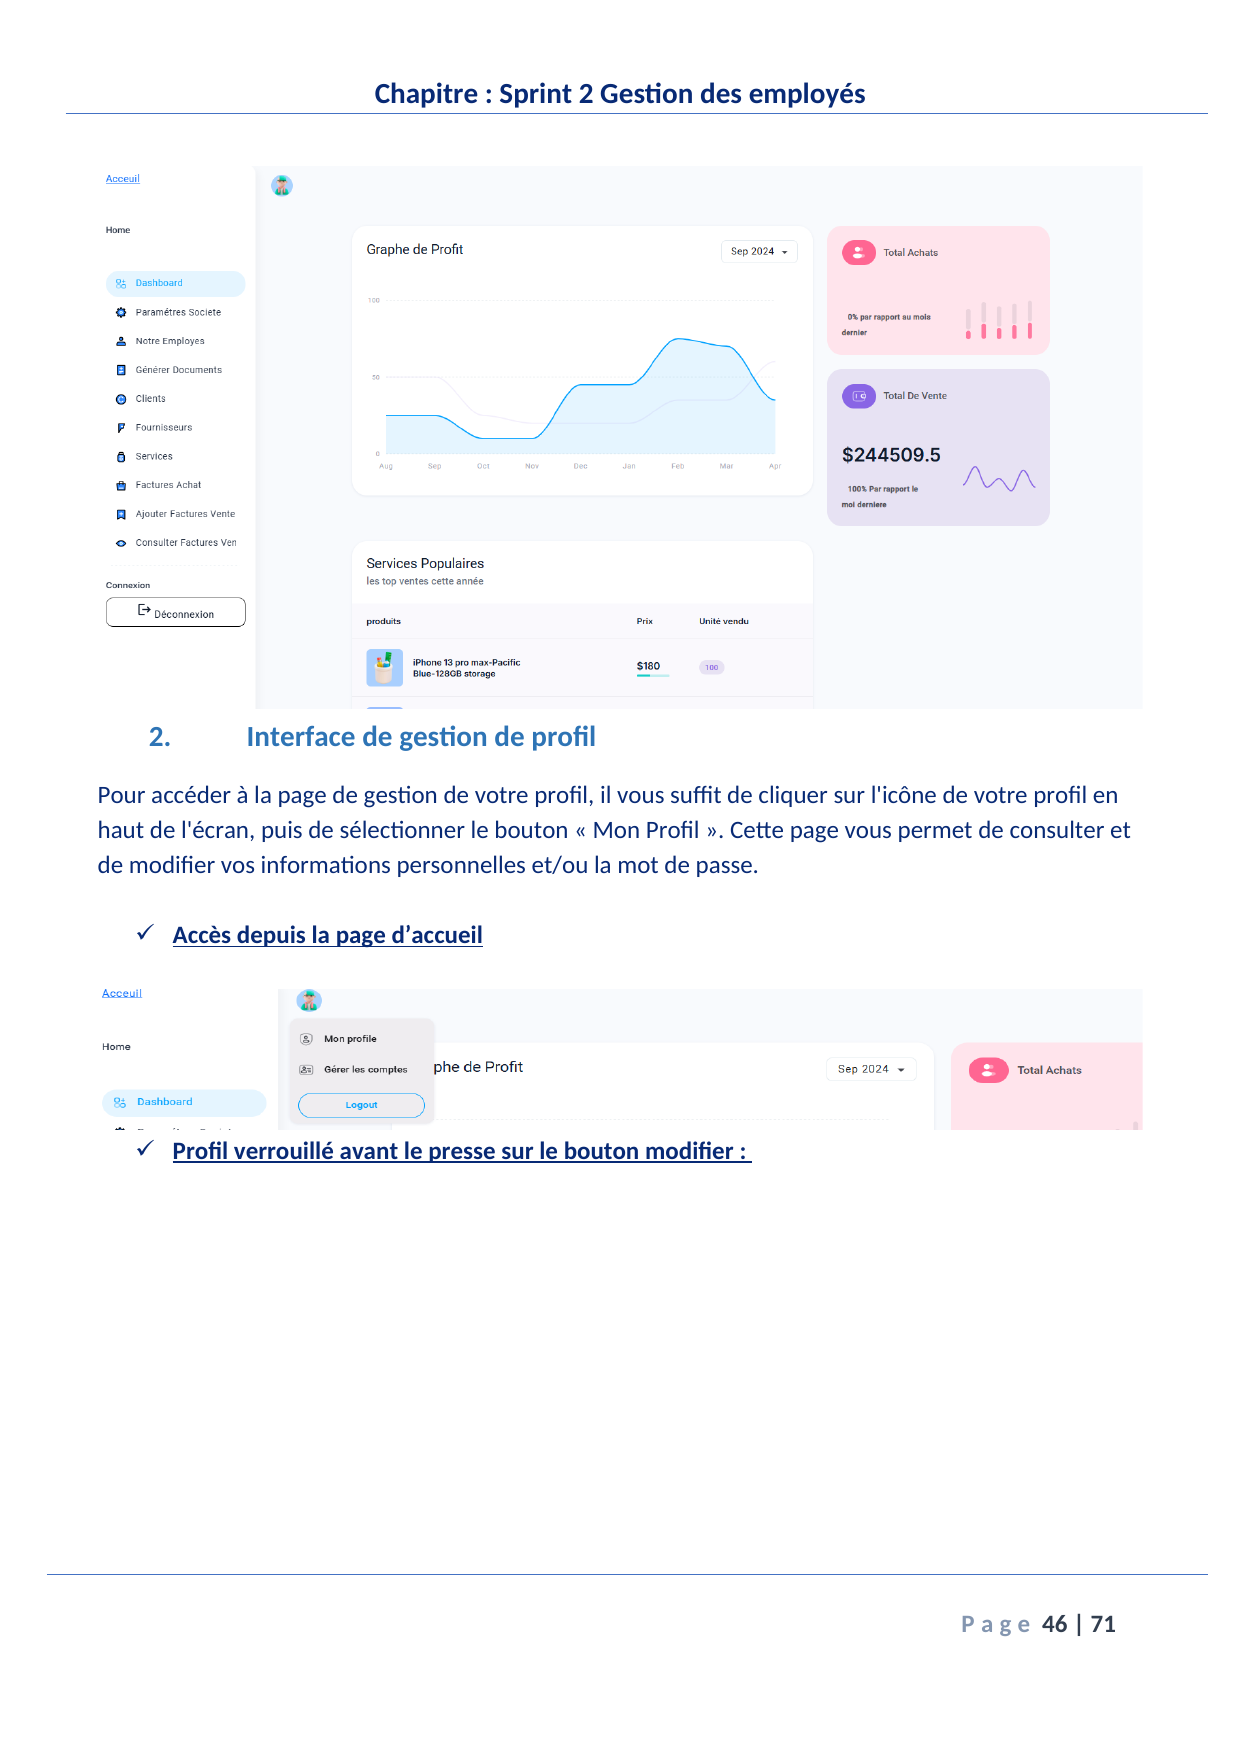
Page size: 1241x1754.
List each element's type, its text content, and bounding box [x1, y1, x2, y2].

list Accès depuis la page d’accueil [135, 919, 1143, 950]
text Pour accéder à la page de gestion de votre profil, il vous suffit de cliquer sur l'icône de votre profil en haut de l'écran, puis de sélectionner le bouton « Mon Profil ». Cette page vous permet de consulter et de modifier vos informations personnelles et/ou la mot de passe. [97, 779, 1143, 880]
subtitle Interface de gestion de profil [171, 718, 1143, 753]
list Profil verrouillé avant le presse sur le bouton modifier : [135, 1135, 1143, 1165]
